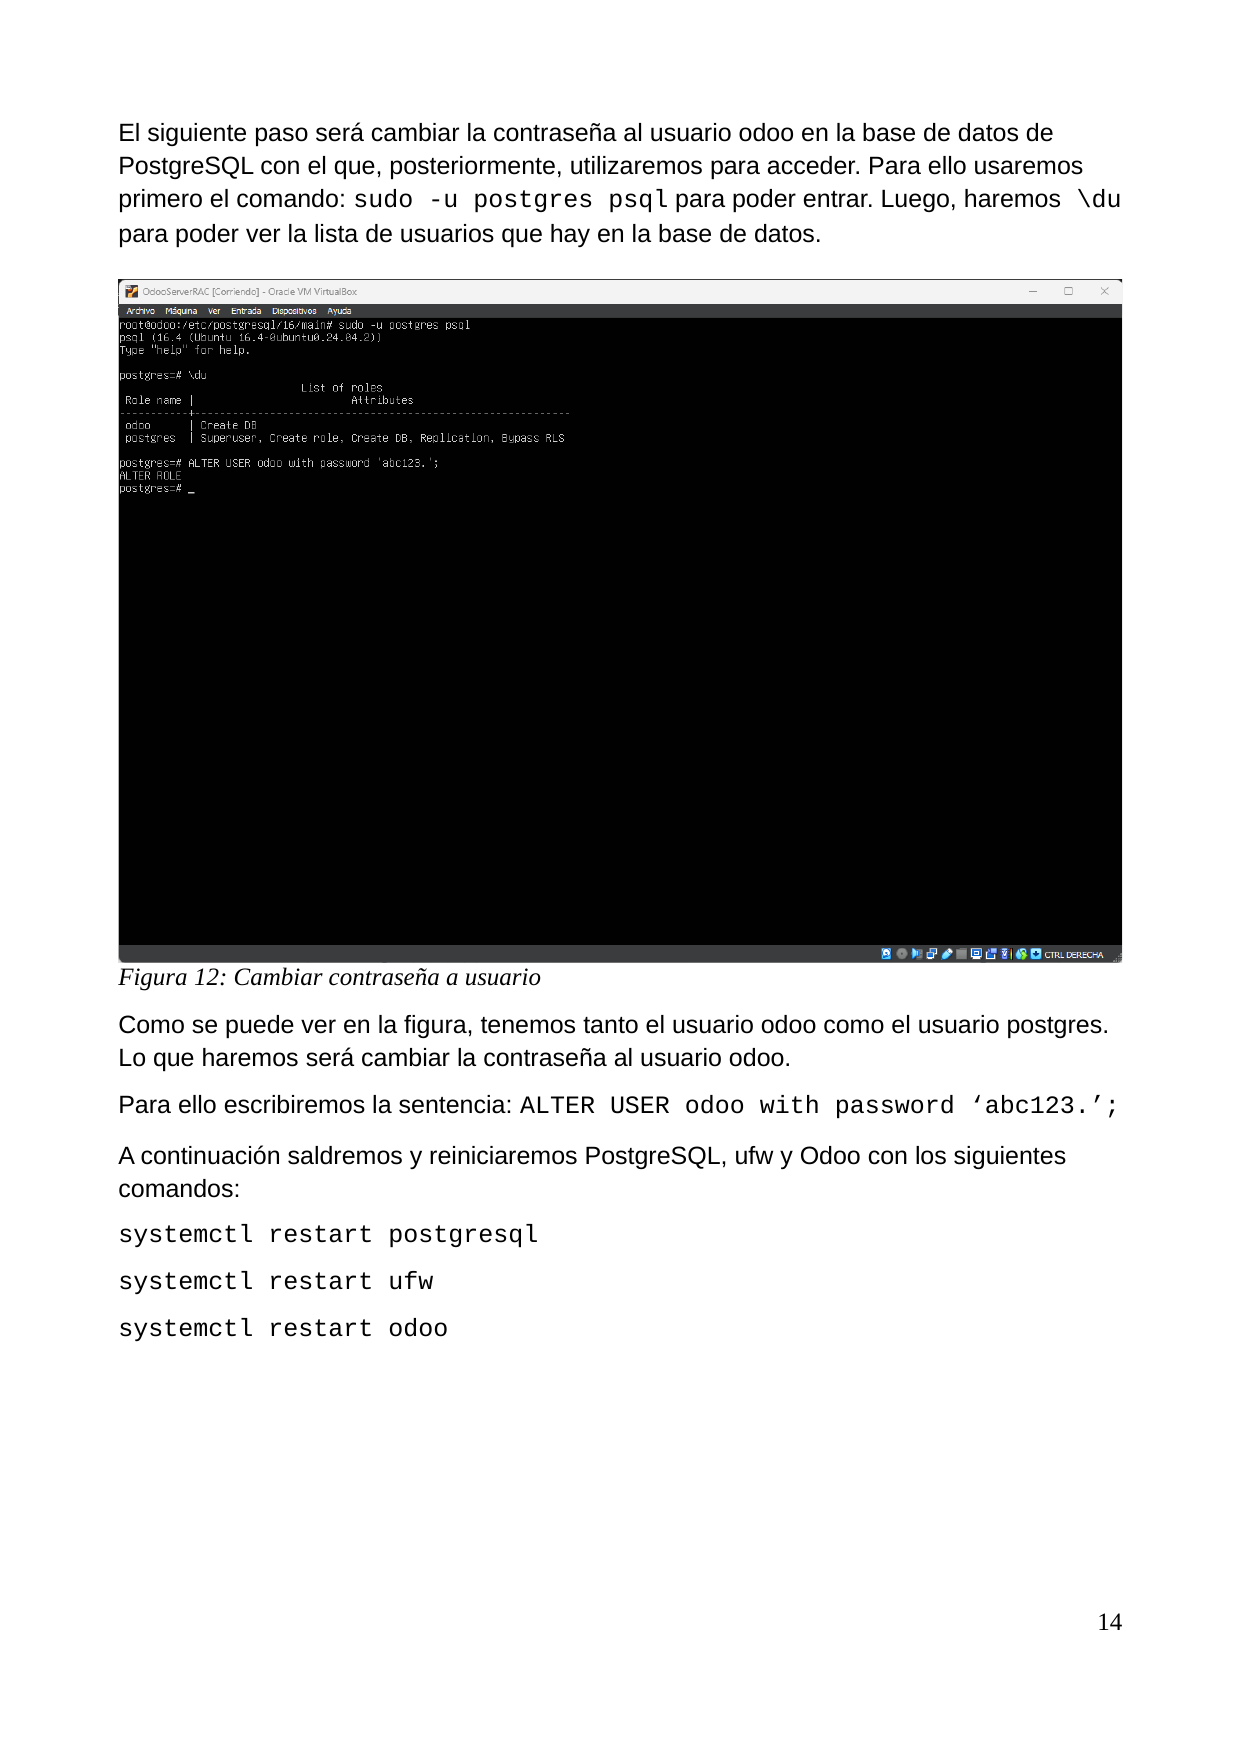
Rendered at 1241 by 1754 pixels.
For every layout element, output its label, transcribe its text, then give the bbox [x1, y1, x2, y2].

text El siguiente paso será cambiar la contraseña al usuario odoo en la base de datos de PostgreSQL con el que, posteriormente, utilizaremos para acceder. Para ello usaremos primero el comando: sudo -u postgres psql para poder entrar. Luego, haremos \du para poder ver la lista de usuarios que hay en la base de datos. [118, 118, 1122, 248]
text systemctl restart postgresql [118, 1221, 1122, 1249]
picture [118, 279, 1123, 963]
text Figura 12: Cambiar contraseña a usuario [118, 963, 1122, 991]
text systemctl restart ufw [118, 1268, 1122, 1297]
text Para ello escribiremos la sentencia: ALTER USER odoo with password ‘abc123.’; [118, 1091, 1122, 1121]
text A continuación saldremos y reiniciaremos PostgreSQL, ufw y Odoo con los siguientes comandos: [118, 1141, 1122, 1202]
text Como se puede ver en la figura, tenemos tanto el usuario odoo como el usuario postgres. Lo que haremos será cambiar la contraseña al usuario odoo. [118, 1010, 1122, 1072]
text systemctl restart odoo [118, 1315, 1122, 1344]
